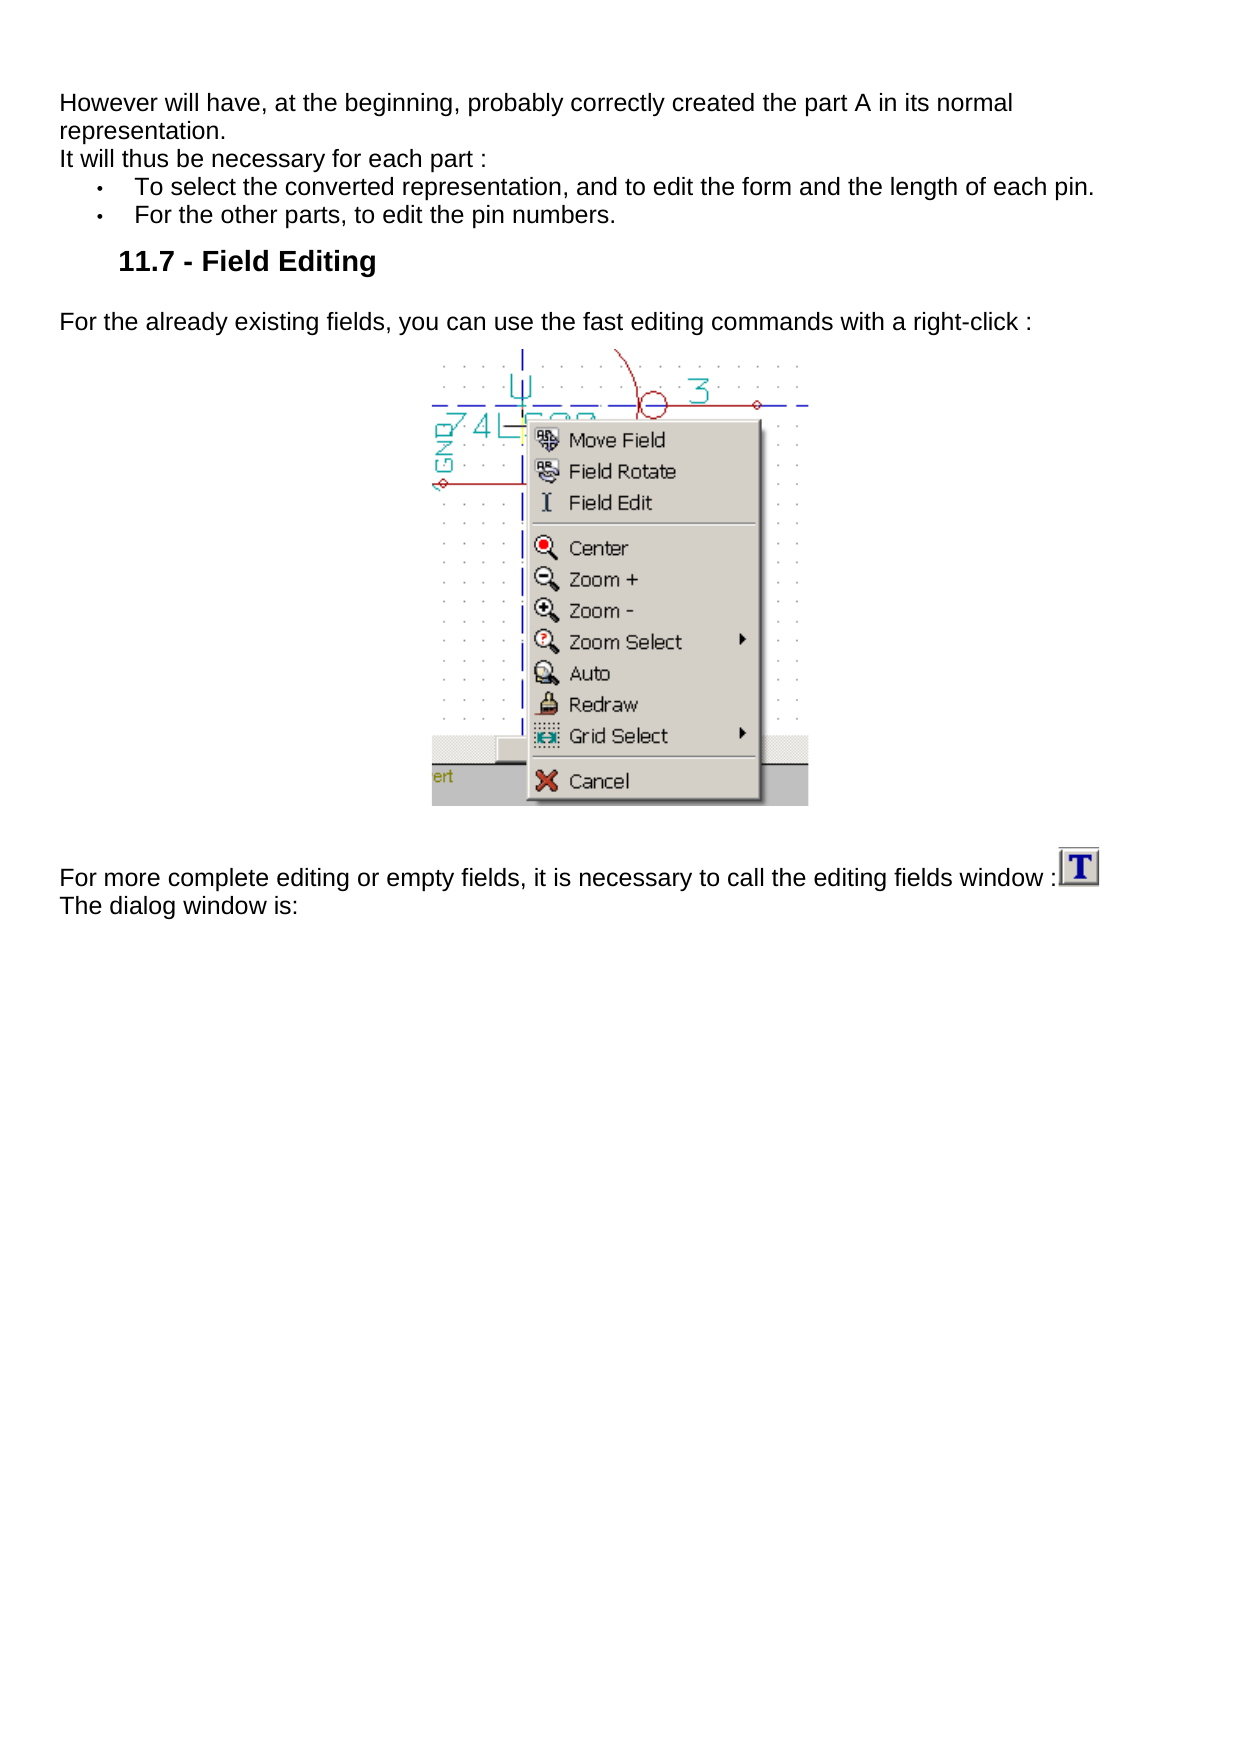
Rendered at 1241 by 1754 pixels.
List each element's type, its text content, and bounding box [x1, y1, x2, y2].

text For the already existing fields, you can use the fast editing commands with a right-click : [59, 307, 1181, 335]
text However will have, at the beginning, probably correctly created the part A in its normal representation. [59, 88, 1181, 144]
list For the other parts, to edit the pin numbers. [97, 201, 1181, 229]
list To select the converted representation, and to edit the form and the length of each pin. [97, 173, 1181, 201]
subtitle Field Editing [118, 245, 1181, 278]
text The dialog window is: [59, 892, 1181, 920]
picture [1058, 847, 1100, 887]
text It will thus be necessary for each part : [59, 144, 1181, 173]
picture [431, 349, 809, 806]
text For more complete editing or empty fields, it is necessary to call the editing fields window : [59, 847, 1181, 892]
